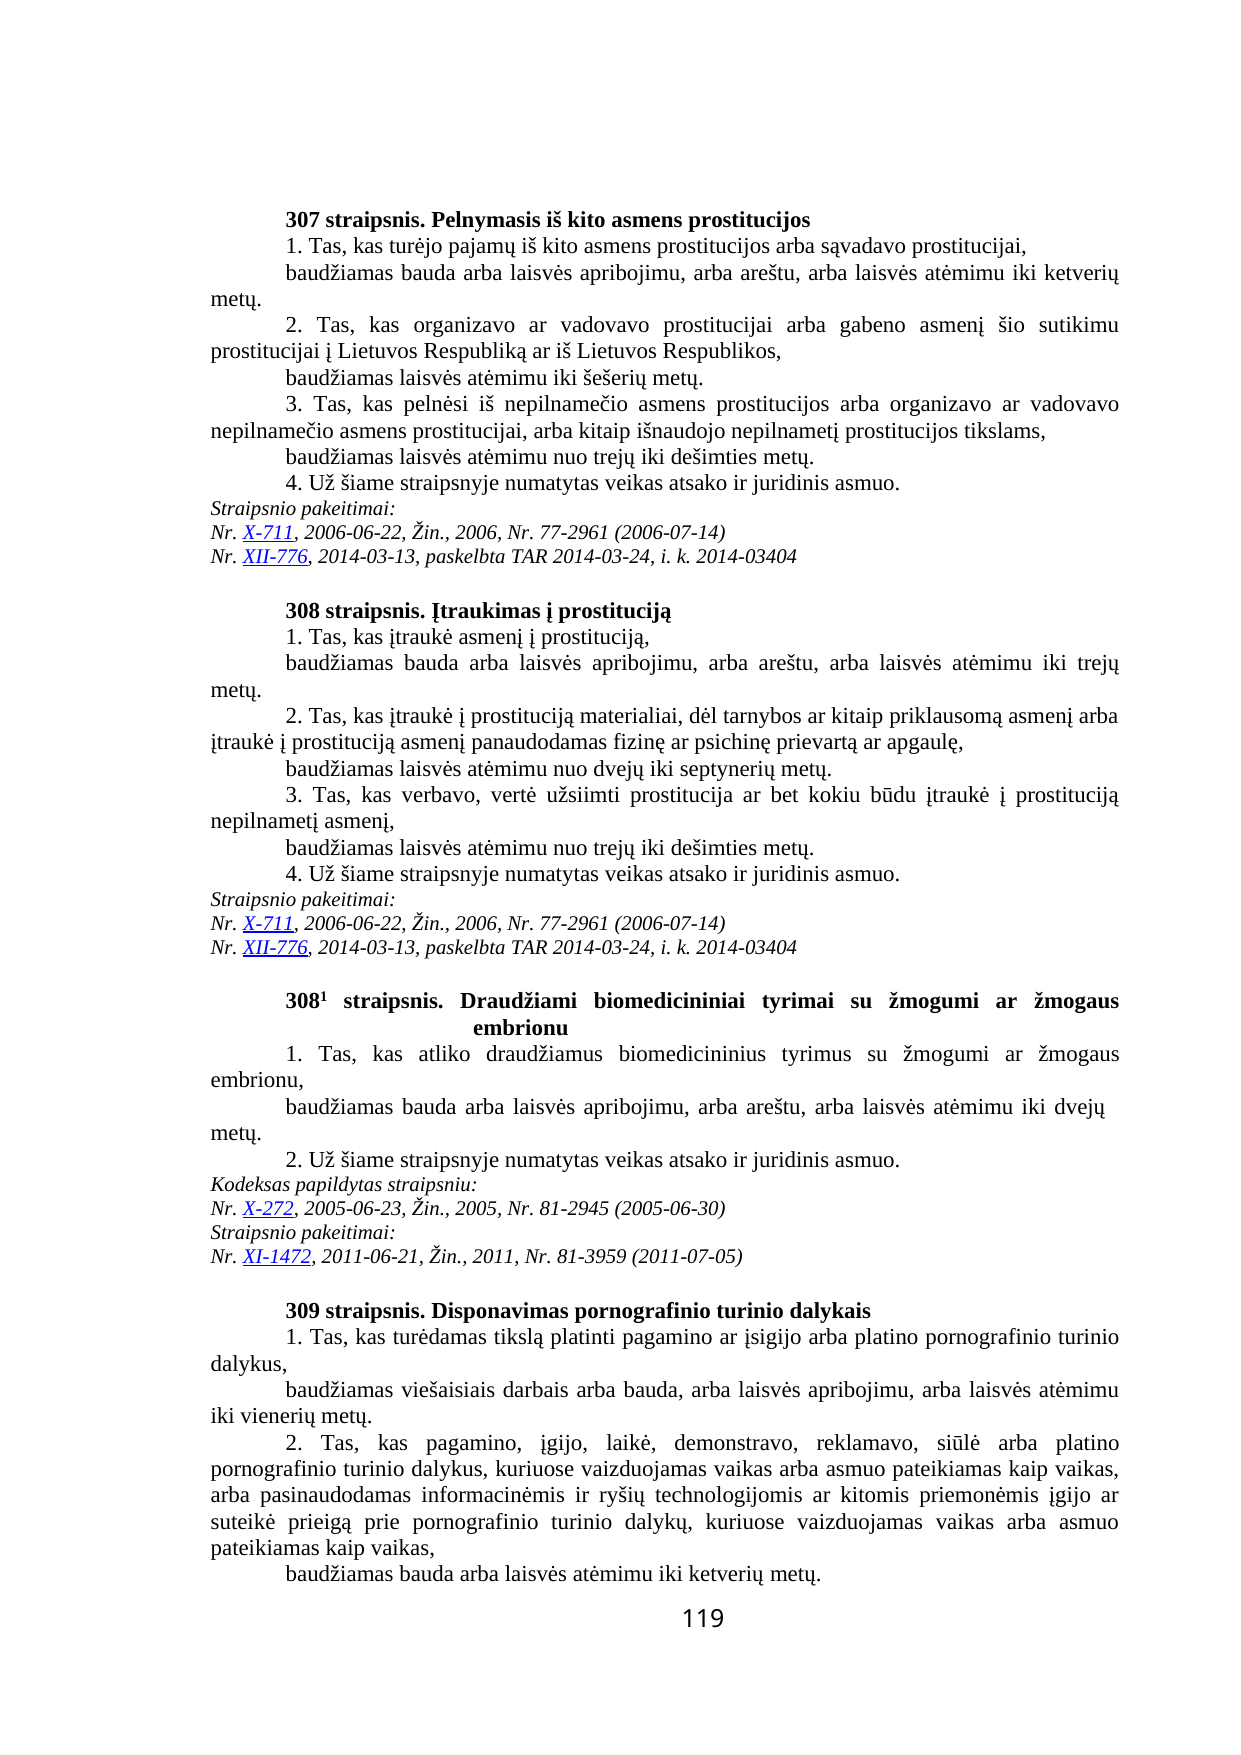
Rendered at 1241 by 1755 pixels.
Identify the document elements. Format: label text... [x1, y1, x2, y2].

text Straipsnio pakeitimai: [210, 496, 1120, 520]
text baudžiamas bauda arba laisvės apribojimu, arba areštu, arba laisvės atėmimu iki ketverių metų. [210, 258, 1120, 311]
text 1. Tas, kas įtraukė asmenį į prostituciją, [210, 623, 1120, 649]
text Nr. XII-776, 2014-03-13, paskelbta TAR 2014-03-24, i. k. 2014-03404 [210, 544, 1120, 568]
text baudžiamas laisvės atėmimu iki šešerių metų. [210, 364, 1120, 390]
text 3081 straipsnis. Draudžiami biomedicininiai tyrimai su žmogumi ar žmogaus embrionu [285, 987, 1120, 1040]
text 1. Tas, kas atliko draudžiamus biomedicininius tyrimus su žmogumi ar žmogaus embrionu, [210, 1040, 1120, 1093]
text 2. Tas, kas įtraukė į prostituciją materialiai, dėl tarnybos ar kitaip priklausomą asmenį arba įtraukė į prostituciją asmenį panaudodamas fizinę ar psichinę prievartą ar apgaulę, [210, 702, 1120, 755]
text 2. Už šiame straipsnyje numatytas veikas atsako ir juridinis asmuo. [210, 1146, 1120, 1172]
text 3. Tas, kas pelnėsi iš nepilnamečio asmens prostitucijos arba organizavo ar vadovavo nepilnamečio asmens prostitucijai, arba kitaip išnaudojo nepilnametį prostitucijos tikslams, [210, 390, 1120, 443]
text baudžiamas laisvės atėmimu nuo trejų iki dešimties metų. [210, 834, 1120, 860]
text 4. Už šiame straipsnyje numatytas veikas atsako ir juridinis asmuo. [210, 469, 1120, 496]
text baudžiamas laisvės atėmimu nuo trejų iki dešimties metų. [210, 443, 1120, 469]
text Straipsnio pakeitimai: [210, 1220, 1120, 1244]
text 308 straipsnis. Įtraukimas į prostituciją [210, 597, 1120, 623]
text 309 straipsnis. Disponavimas pornografinio turinio dalykais [285, 1297, 1120, 1323]
text baudžiamas viešaisiais darbais arba bauda, arba laisvės apribojimu, arba laisvės atėmimu iki vienerių metų. [210, 1376, 1120, 1429]
text 1. Tas, kas turėdamas tikslą platinti pagamino ar įsigijo arba platino pornografinio turinio dalykus, [210, 1323, 1120, 1376]
text Nr. X-272, 2005-06-23, Žin., 2005, Nr. 81-2945 (2005-06-30) [210, 1196, 1120, 1220]
text 2. Tas, kas pagamino, įgijo, laikė, demonstravo, reklamavo, siūlė arba platino pornografinio turinio dalykus, kuriuose vaizduojamas vaikas arba asmuo pateikiamas kaip vaikas, arba pasinaudodamas informacinėmis ir ryšių technologijomis ar kitomis priemonėmis įgijo ar suteikė prieigą prie pornografinio turinio dalykų, kuriuose vaizduojamas vaikas arba asmuo pateikiamas kaip vaikas, [210, 1429, 1120, 1561]
text baudžiamas bauda arba laisvės apribojimu, arba areštu, arba laisvės atėmimu iki dvejų metų. [210, 1093, 1106, 1146]
text baudžiamas laisvės atėmimu nuo dvejų iki septynerių metų. [210, 755, 1120, 781]
text Straipsnio pakeitimai: [210, 887, 1120, 911]
text Nr. XII-776, 2014-03-13, paskelbta TAR 2014-03-24, i. k. 2014-03404 [210, 935, 1120, 959]
text Nr. X-711, 2006-06-22, Žin., 2006, Nr. 77-2961 (2006-07-14) [210, 520, 1120, 544]
text baudžiamas bauda arba laisvės atėmimu iki ketverių metų. [210, 1561, 1120, 1587]
text baudžiamas bauda arba laisvės apribojimu, arba areštu, arba laisvės atėmimu iki trejų metų. [210, 649, 1120, 702]
text Nr. X-711, 2006-06-22, Žin., 2006, Nr. 77-2961 (2006-07-14) [210, 911, 1120, 935]
text Nr. XI-1472, 2011-06-21, Žin., 2011, Nr. 81-3959 (2011-07-05) [210, 1244, 1120, 1268]
text 4. Už šiame straipsnyje numatytas veikas atsako ir juridinis asmuo. [210, 860, 1120, 887]
text 3. Tas, kas verbavo, vertė užsiimti prostitucija ar bet kokiu būdu įtraukė į prostituciją nepilnametį asmenį, [210, 781, 1120, 834]
text 2. Tas, kas organizavo ar vadovavo prostitucijai arba gabeno asmenį šio sutikimu prostitucijai į Lietuvos Respubliką ar iš Lietuvos Respublikos, [210, 311, 1120, 364]
text 1. Tas, kas turėjo pajamų iš kito asmens prostitucijos arba sąvadavo prostitucijai, [210, 232, 1120, 258]
text Kodeksas papildytas straipsniu: [210, 1172, 1120, 1196]
text 307 straipsnis. Pelnymasis iš kito asmens prostitucijos [210, 206, 1120, 232]
